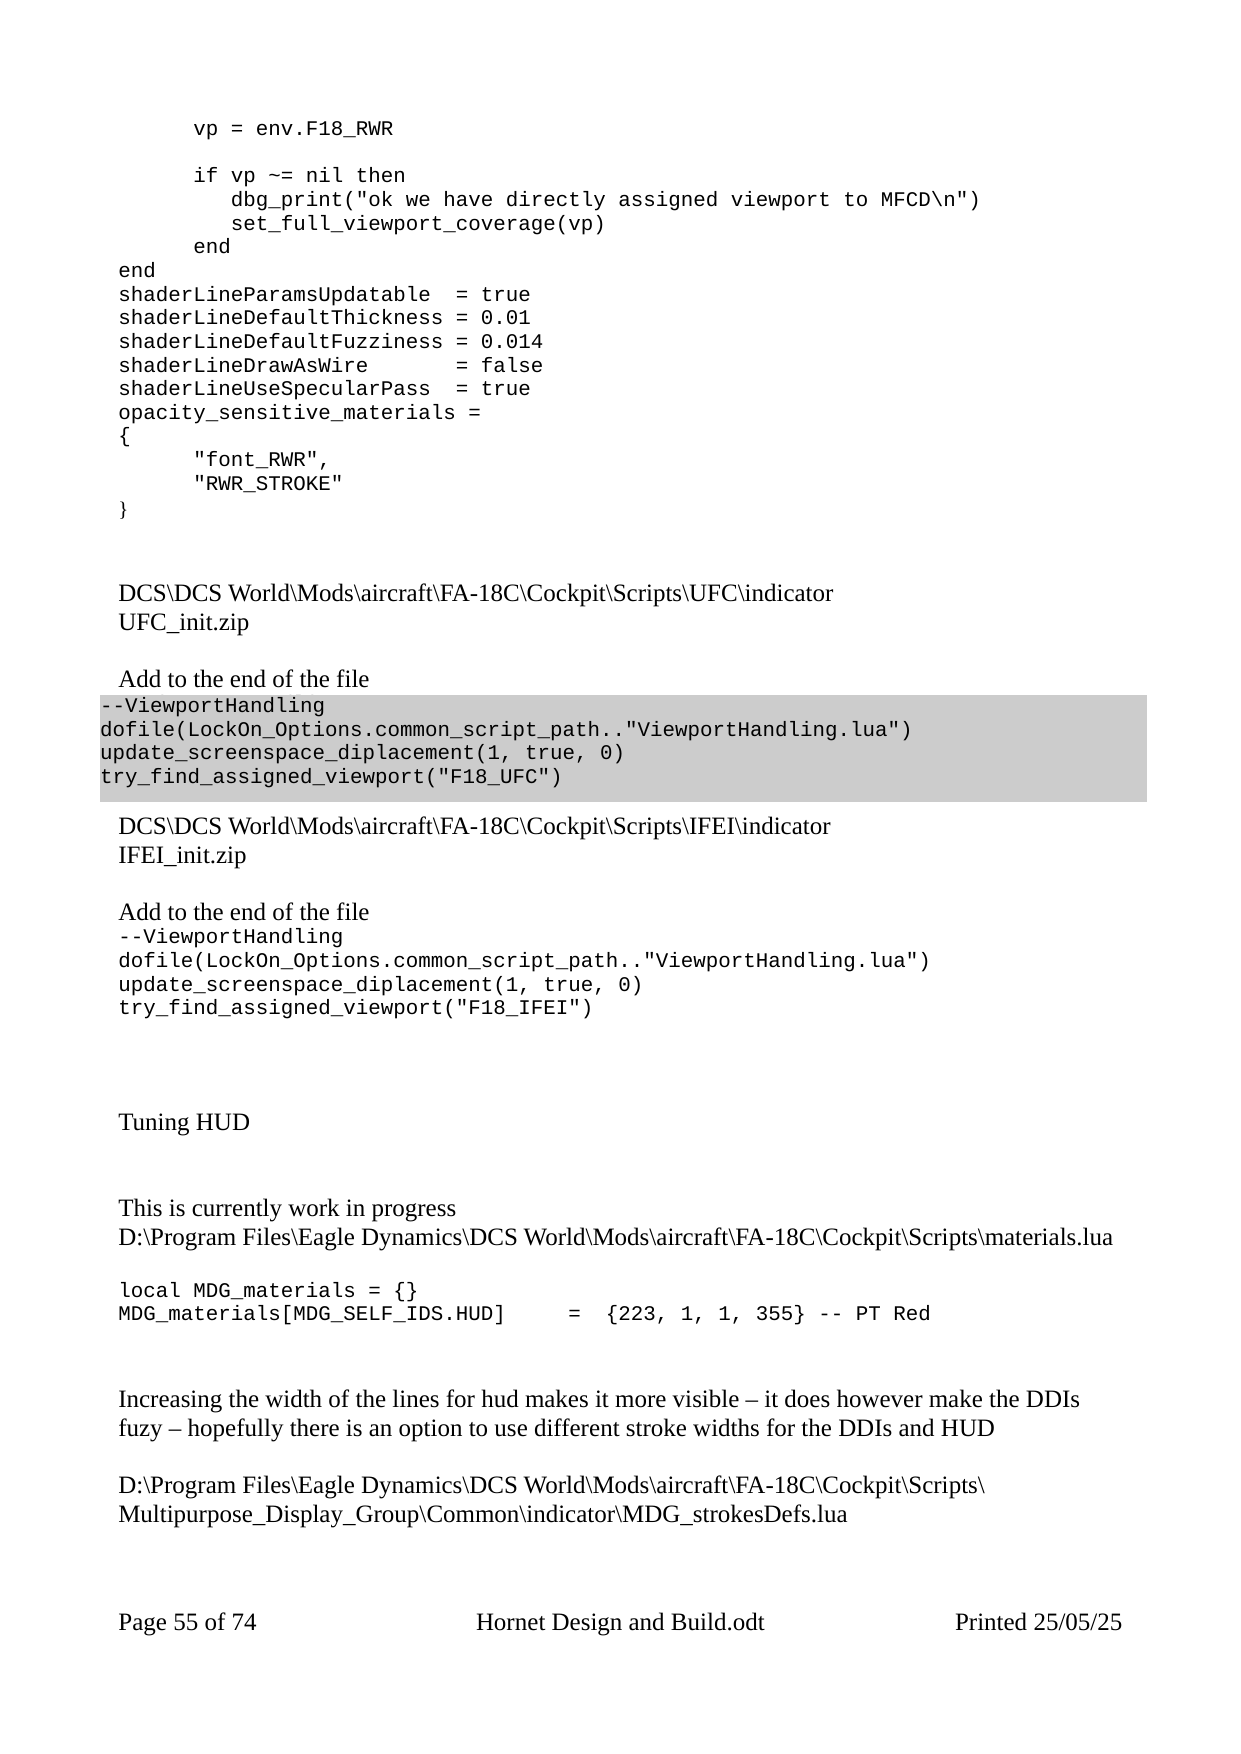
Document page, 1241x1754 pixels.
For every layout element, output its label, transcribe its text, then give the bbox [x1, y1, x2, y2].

text } [118, 496, 1122, 521]
text vp = env.F18_RWR [118, 118, 1122, 142]
text IFEI_init.zip [118, 840, 1122, 869]
text shaderLineDefaultFuzziness = 0.014 [118, 331, 1122, 354]
text DCS\DCS World\Mods\aircraft\FA-18C\Cockpit\Scripts\IFEI\indicator [118, 811, 1122, 840]
text Add to the end of the file [118, 664, 1122, 693]
text This is currently work in progress [118, 1193, 1122, 1222]
text D:\Program Files\Eagle Dynamics\DCS World\Mods\aircraft\FA-18C\Cockpit\Scripts\Multipurpose_Display_Group\Common\indicator\MDG_strokesDefs.lua [118, 1471, 1122, 1528]
text end [118, 260, 1122, 284]
text D:\Program Files\Eagle Dynamics\DCS World\Mods\aircraft\FA-18C\Cockpit\Scripts\materials.lua [118, 1222, 1122, 1251]
text { [118, 426, 1122, 449]
text Tuning HUD [118, 1107, 1122, 1136]
text if vp ~= nil then [118, 165, 1122, 189]
text local MDG_materials = {} [118, 1279, 1122, 1303]
text "font_RWR", [118, 449, 1122, 473]
text update_screenspace_diplacement(1, true, 0) [118, 973, 1122, 997]
text opacity_sensitive_materials = [118, 402, 1122, 426]
text shaderLineParamsUpdatable = true [118, 284, 1122, 307]
text "RWR_STROKE" [118, 473, 1122, 496]
text shaderLineUseSpecularPass = true [118, 378, 1122, 402]
text set_full_viewport_coverage(vp) [118, 213, 1122, 236]
text dbg_print("ok we have directly assigned viewport to MFCD\n") [118, 189, 1122, 213]
text MDG_materials[MDG_SELF_IDS.HUD] = {223, 1, 1, 355} -- PT Red [118, 1303, 1122, 1327]
text shaderLineDefaultThickness = 0.01 [118, 307, 1122, 331]
text dofile(LockOn_Options.common_script_path.."ViewportHandling.lua") [118, 950, 1122, 973]
text end [118, 236, 1122, 260]
text UFC_init.zip [118, 607, 1122, 636]
text Increasing the width of the lines for hud makes it more visible – it does however make the DDIs fuzy – hopefully there is an option to use different stroke widths for the DDIs and HUD [118, 1384, 1122, 1442]
text --ViewportHandling [118, 926, 1122, 950]
text shaderLineDrawAsWire = false [118, 354, 1122, 378]
text try_find_assigned_viewport("F18_IFEI") [118, 997, 1122, 1021]
text Add to the end of the file [118, 897, 1122, 926]
text DCS\DCS World\Mods\aircraft\FA-18C\Cockpit\Scripts\UFC\indicator [118, 578, 1122, 607]
